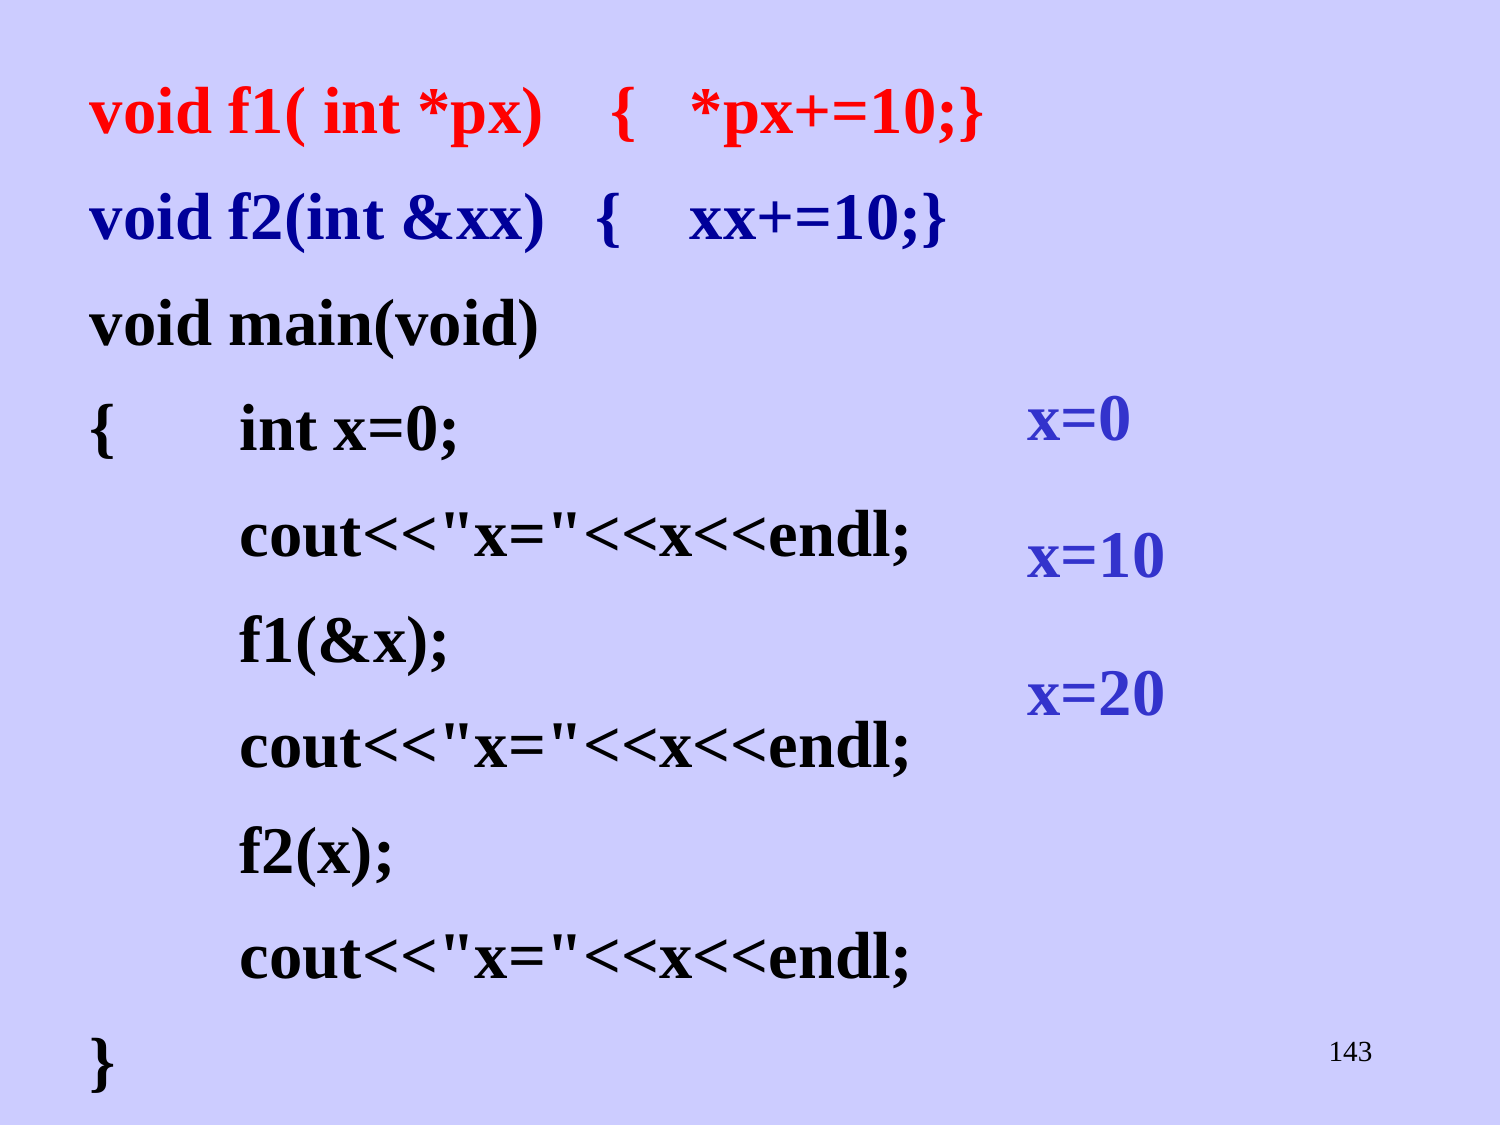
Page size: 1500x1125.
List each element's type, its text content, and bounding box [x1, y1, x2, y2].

text_box [1326, 1025, 1388, 1101]
text_box void f1( int *px) { *px+=10;} void f2(int &xx) { xx+=10;} void main(void) { int x=0; cout<<"x="<<x<<endl; f1(&x); cout<<"x="<<x<<endl; f2(x); cout<<"x="<<x<<endl; } [74, 74, 1326, 1106]
text_box x=0 x=10 x=20 [1012, 349, 1413, 737]
